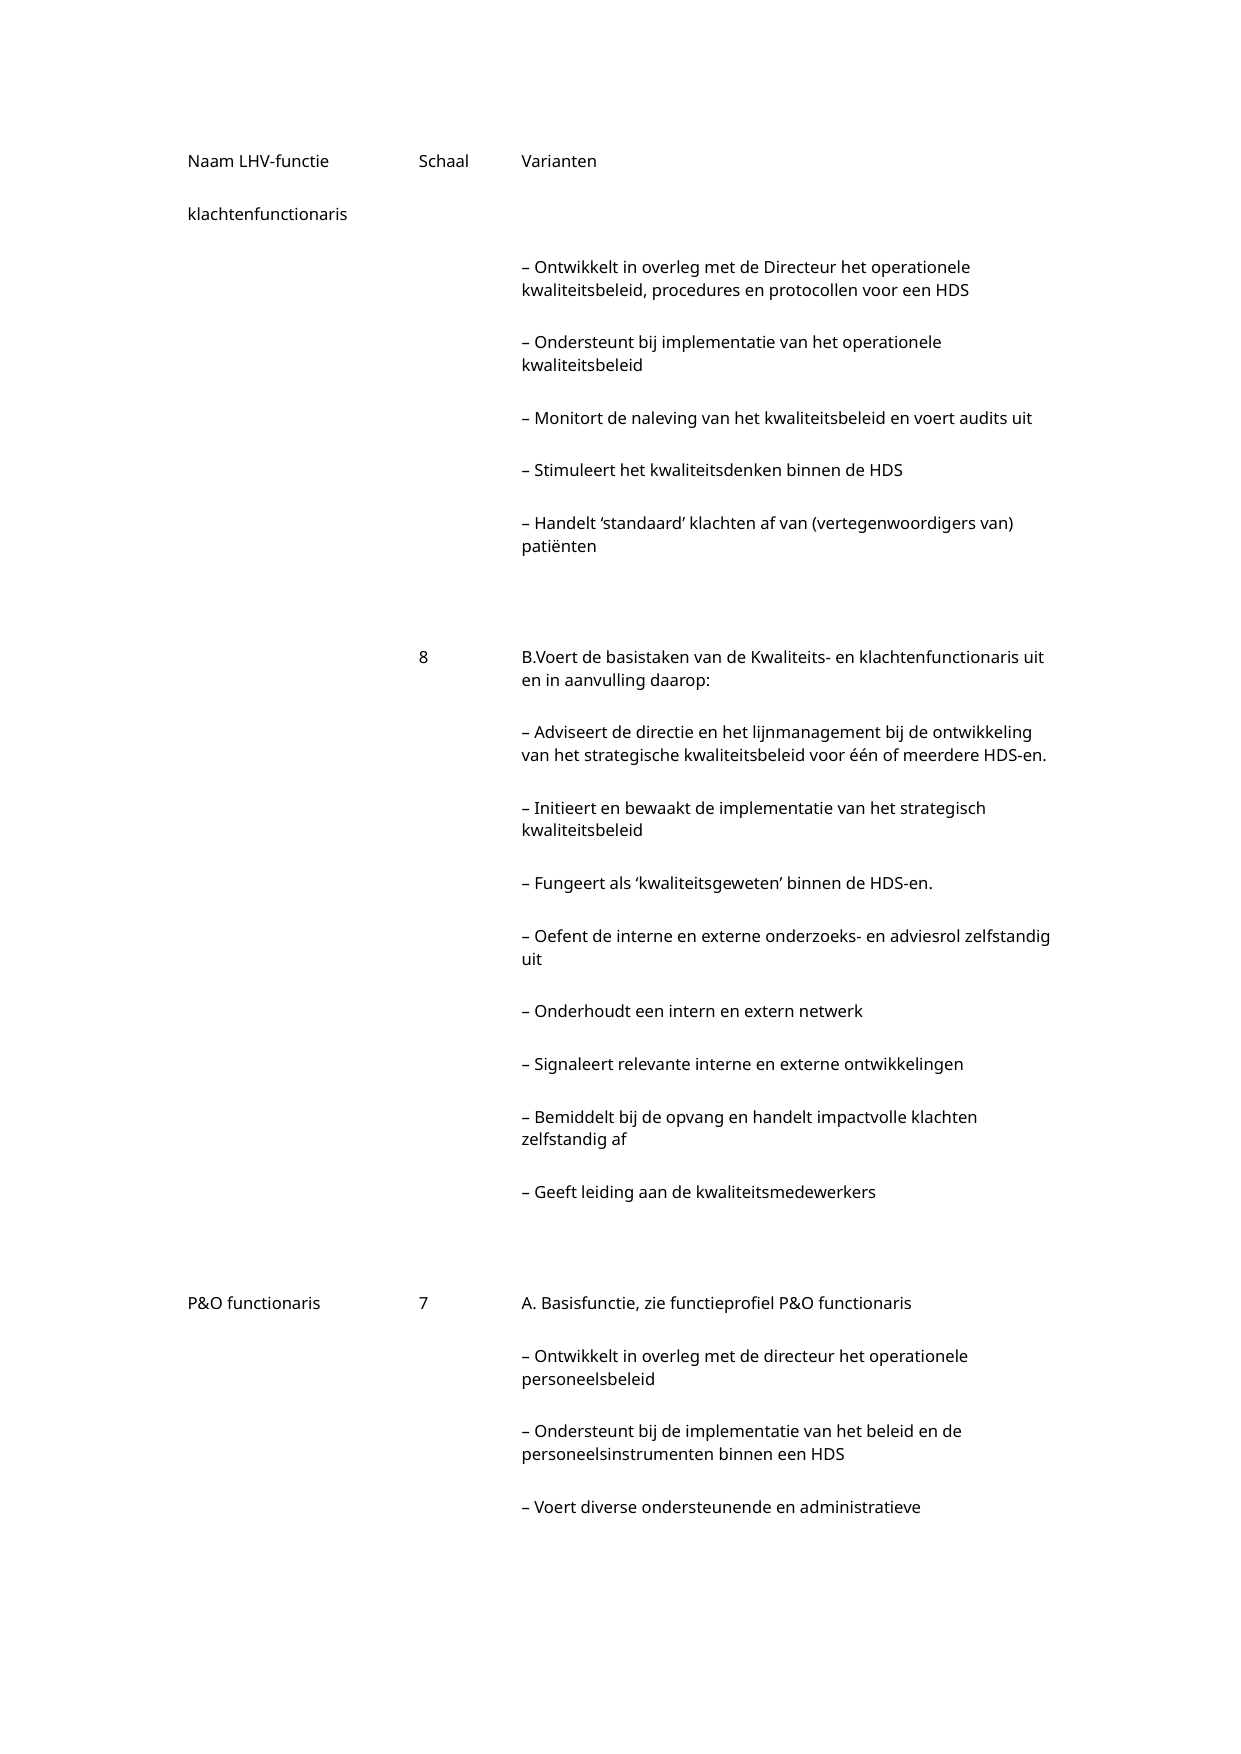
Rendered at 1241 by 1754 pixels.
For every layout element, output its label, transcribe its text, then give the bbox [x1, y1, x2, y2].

table_cell [188, 1234, 419, 1292]
table_cell [188, 646, 419, 1233]
table_cell B.Voert de basistaken van de Kwaliteits- en klachtenfunctionaris uit en in aanvulling daarop: – Adviseert de directie en het lijnmanagement bij de ontwikkeling van het strategische kwaliteitsbeleid voor één of meerdere HDS-en. – Initieert en bewaakt de implementatie van het strategisch kwaliteitsbeleid – Fungeert als ‘kwaliteitsgeweten’ binnen de HDS-en. – Oefent de interne en externe onderzoeks- en adviesrol zelfstandig uit – Onderhoudt een intern en extern netwerk – Signaleert relevante interne en externe ontwikkelingen – Bemiddelt bij de opvang en handelt impactvolle klachten zelfstandig af – Geeft leiding aan de kwaliteitsmedewerkers [521, 646, 1053, 1233]
table_cell klachtenfunctionaris [188, 203, 419, 587]
table_cell – Ontwikkelt in overleg met de Directeur het operationele kwaliteitsbeleid, procedures en protocollen voor een HDS – Ondersteunt bij implementatie van het operationele kwaliteitsbeleid – Monitort de naleving van het kwaliteitsbeleid en voert audits uit – Stimuleert het kwaliteitsdenken binnen de HDS – Handelt ‘standaard’ klachten af van (vertegenwoordigers van) patiënten [521, 203, 1053, 587]
table_header Schaal [419, 150, 521, 203]
table_cell [419, 1234, 521, 1292]
table_cell [188, 587, 419, 646]
table_header Varianten [521, 150, 1053, 203]
table_cell [521, 587, 1053, 646]
table_header Naam LHV-functie [188, 150, 419, 203]
table_cell P&O functionaris [188, 1292, 419, 1518]
table_cell [419, 587, 521, 646]
table_cell A. Basisfunctie, zie functieprofiel P&O functionaris – Ontwikkelt in overleg met de directeur het operationele personeelsbeleid – Ondersteunt bij de implementatie van het beleid en de personeelsinstrumenten binnen een HDS – Voert diverse ondersteunende en administratieve [521, 1292, 1053, 1518]
table_cell [419, 203, 521, 587]
table_cell [521, 1234, 1053, 1292]
table_cell 8 [419, 646, 521, 1233]
table_cell 7 [419, 1292, 521, 1518]
